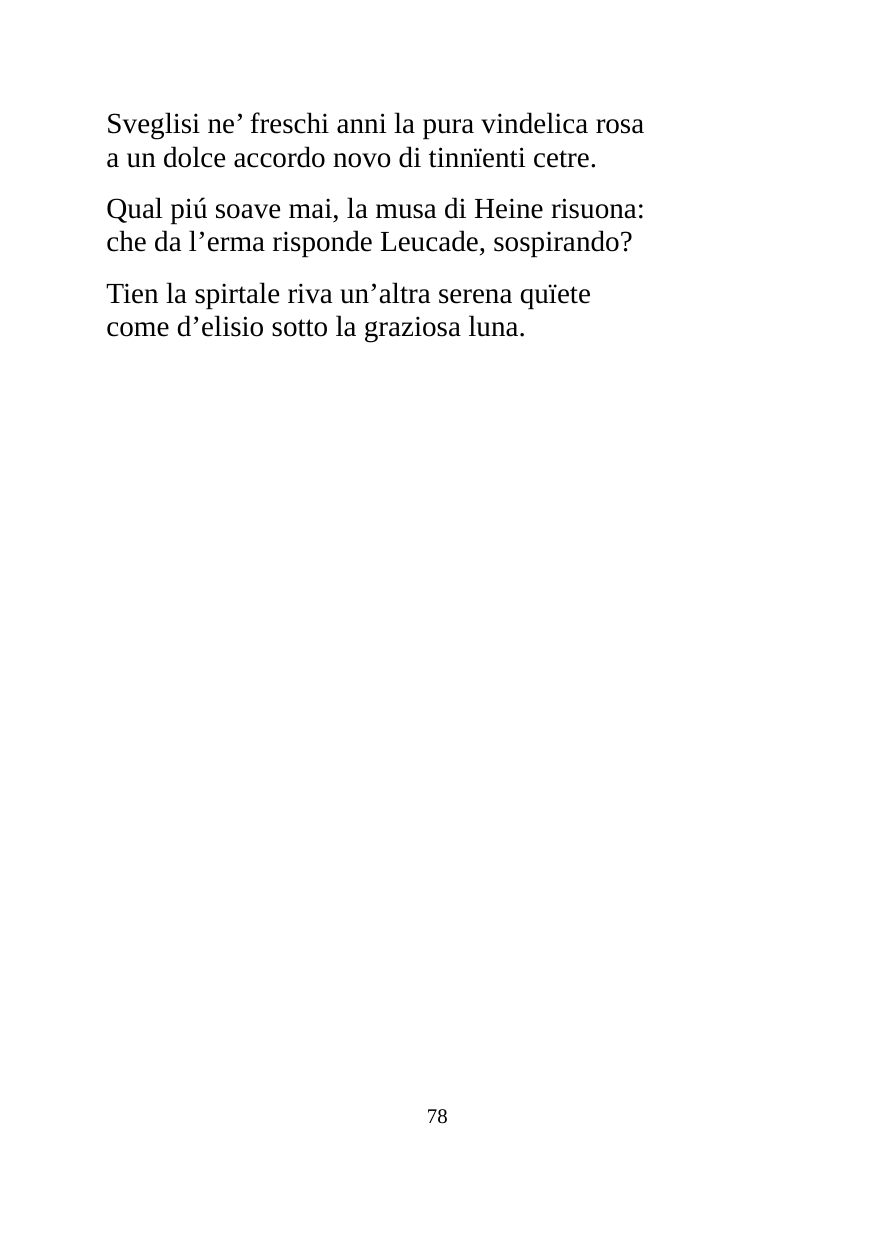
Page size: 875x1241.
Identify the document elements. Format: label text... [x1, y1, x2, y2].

text Sveglisi ne’ freschi anni la pura vindelica rosa a un dolce accordo novo di tinnïenti cetre. [106, 106, 768, 173]
text Tien la spirtale riva un’altra serena quïete come d’elisio sotto la graziosa luna. [106, 276, 768, 343]
text Qual piú soave mai, la musa di Heine risuona: che da l’erma risponde Leucade, sospirando? [106, 191, 768, 258]
